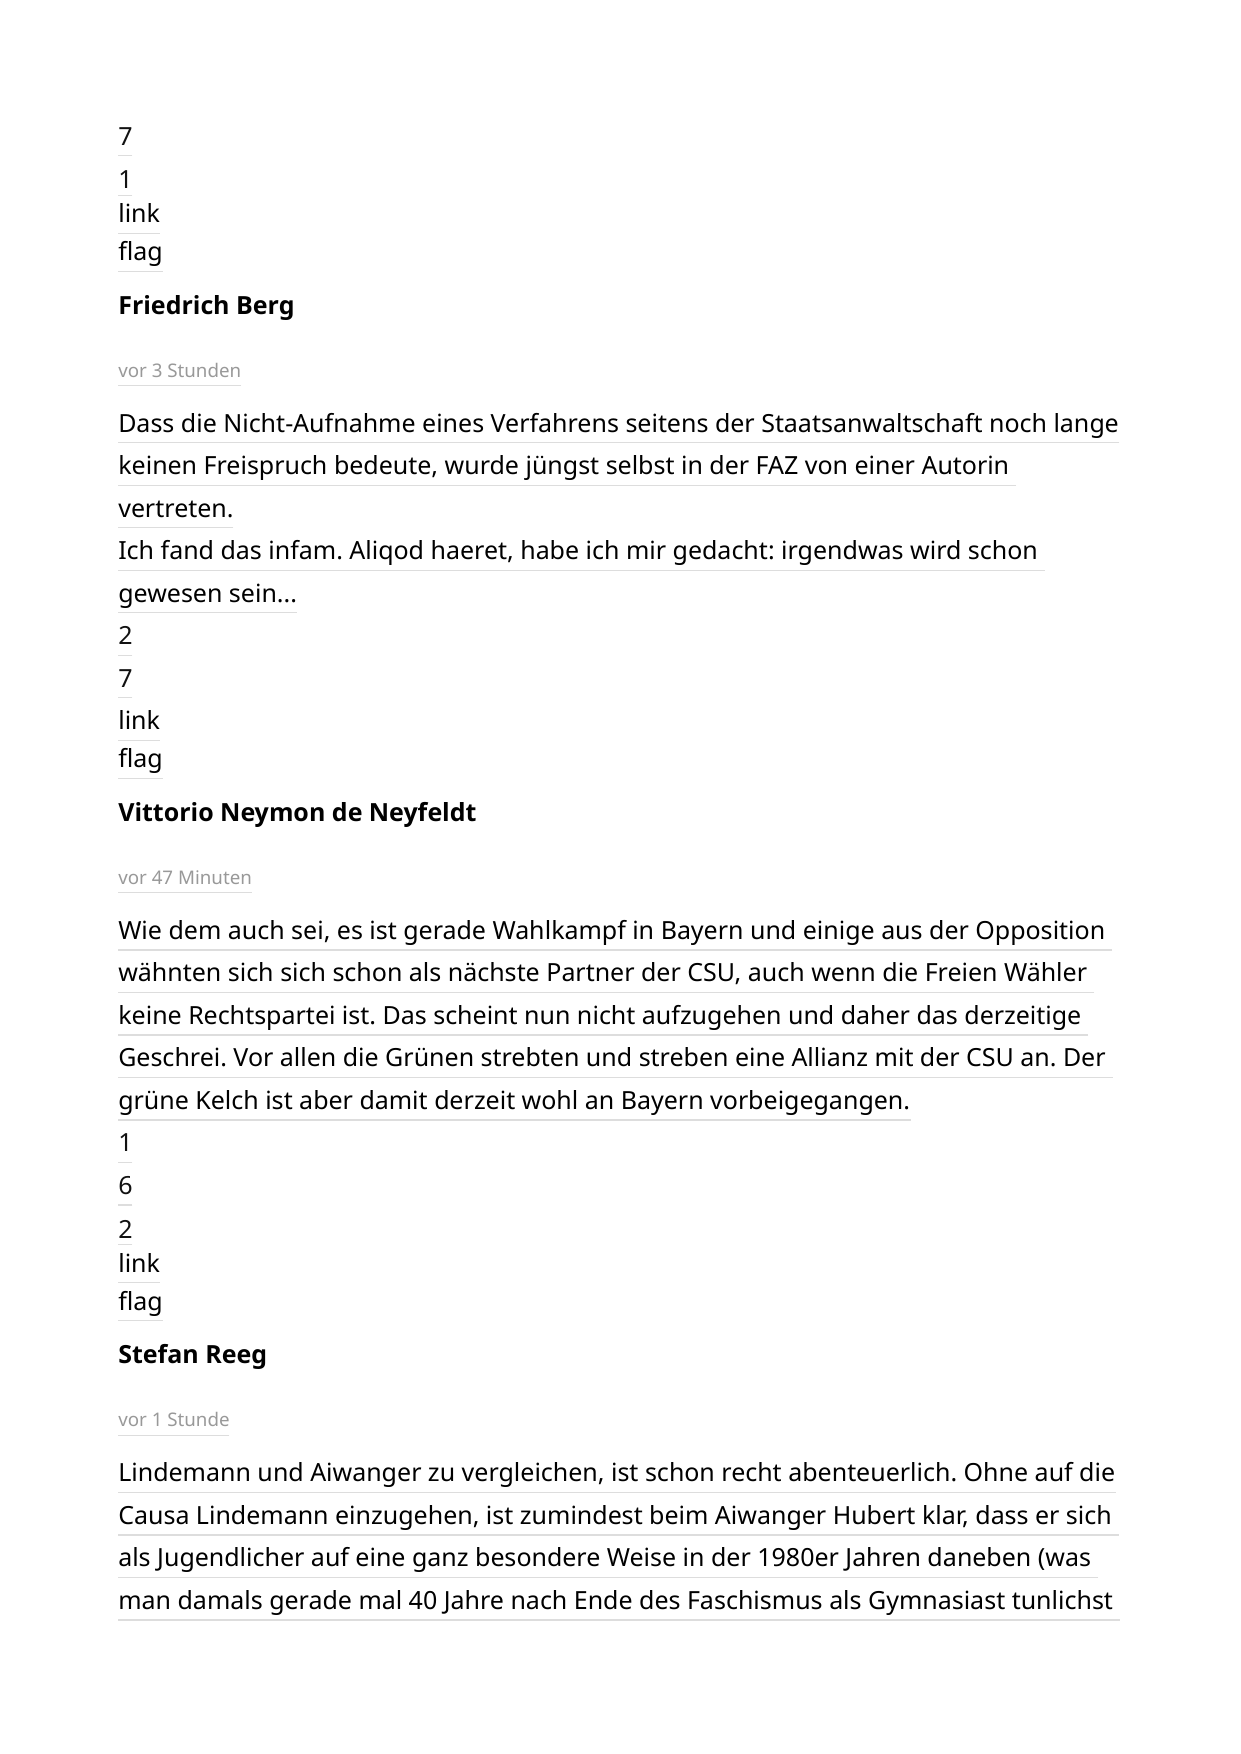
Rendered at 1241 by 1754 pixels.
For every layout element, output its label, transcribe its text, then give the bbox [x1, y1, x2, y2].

text Friedrich Berg [118, 288, 1122, 322]
text 1 [118, 161, 1122, 196]
text link [118, 1245, 1122, 1283]
text flag [118, 1283, 1122, 1321]
text link [118, 196, 1122, 234]
text Wie dem auch sei, es ist gerade Wahlkampf in Bayern und einige aus der Opposition wähnten sich sich schon als nächste Partner der CSU, auch wenn die Freien Wähler keine Rechtspartei ist. Das scheint nun nicht aufzugehen und daher das derzeitige Geschrei. Vor allen die Grünen strebten und streben eine Allianz mit der CSU an. Der grüne Kelch ist aber damit derzeit wohl an Bayern vorbeigegangen. [118, 913, 1122, 1121]
text vor 47 Minuten [118, 864, 1117, 893]
text 2 [118, 1210, 1122, 1245]
text vor 3 Stunden [118, 357, 1117, 386]
text link [118, 703, 1122, 741]
text flag [118, 741, 1122, 779]
text vor 1 Stunde [118, 1406, 1117, 1436]
text flag [118, 234, 1122, 272]
text Lindemann und Aiwanger zu vergleichen, ist schon recht abenteuerlich. Ohne auf die Causa Lindemann einzugehen, ist zumindest beim Aiwanger Hubert klar, dass er sich als Jugendlicher auf eine ganz besondere Weise in der 1980er Jahren daneben (was man damals gerade mal 40 Jahre nach Ende des Faschismus als Gymnasiast tunlichst [118, 1455, 1122, 1621]
text 7 [118, 118, 1122, 156]
text 2 [118, 618, 1122, 656]
text Dass die Nicht-Aufnahme eines Verfahrens seitens der Staatsanwaltschaft noch lange keinen Freispruch bedeute, wurde jüngst selbst in der FAZ von einer Autorin vertreten. Ich fand das infam. Aliqod haeret, habe ich mir gedacht: irgendwas wird schon gewesen sein... [118, 406, 1122, 613]
text Vittorio Neymon de Neyfeldt [118, 795, 1122, 829]
text 1 [118, 1125, 1122, 1163]
text 7 [118, 661, 1122, 698]
text 6 [118, 1168, 1122, 1206]
text Stefan Reeg [118, 1337, 1122, 1371]
